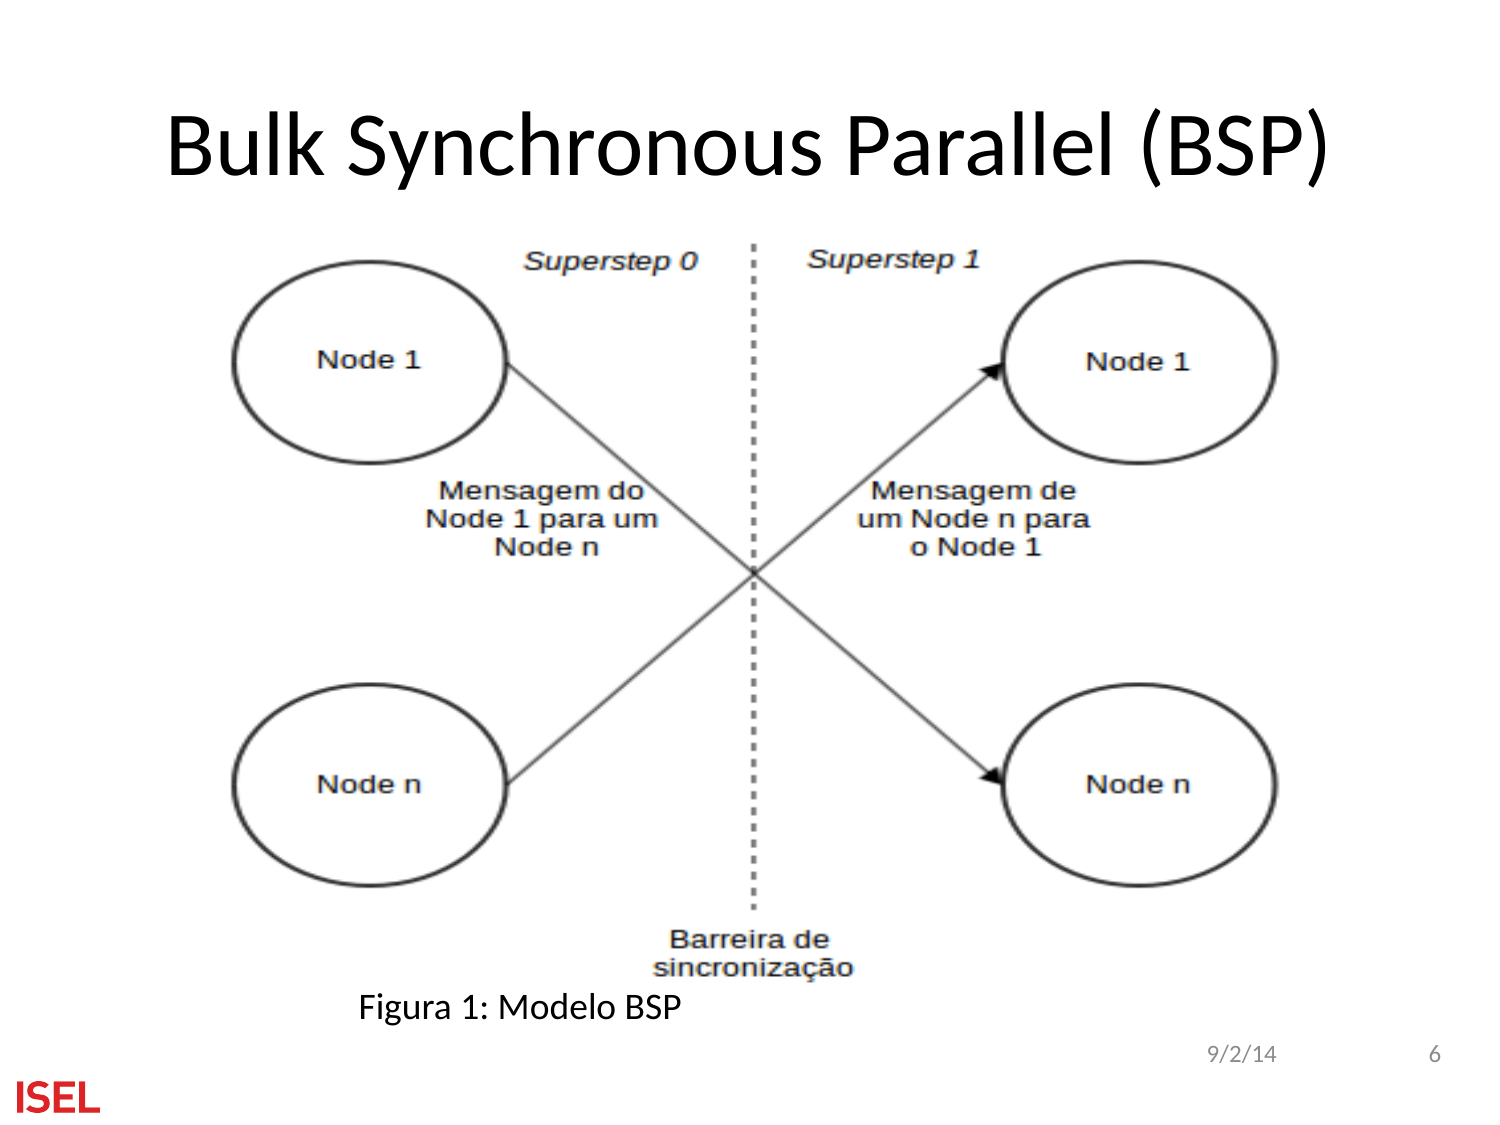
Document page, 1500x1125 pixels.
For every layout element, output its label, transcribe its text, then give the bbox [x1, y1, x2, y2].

slide_number [1347, 1033, 1457, 1071]
title Bulk Synchronous Parallel (BSP) [75, 45, 1425, 233]
text_box Figura 1: Modelo BSP [343, 975, 1201, 1010]
slide_number 9/2/14 [1191, 1033, 1340, 1071]
picture [17, 1081, 100, 1113]
picture [219, 196, 1285, 1006]
